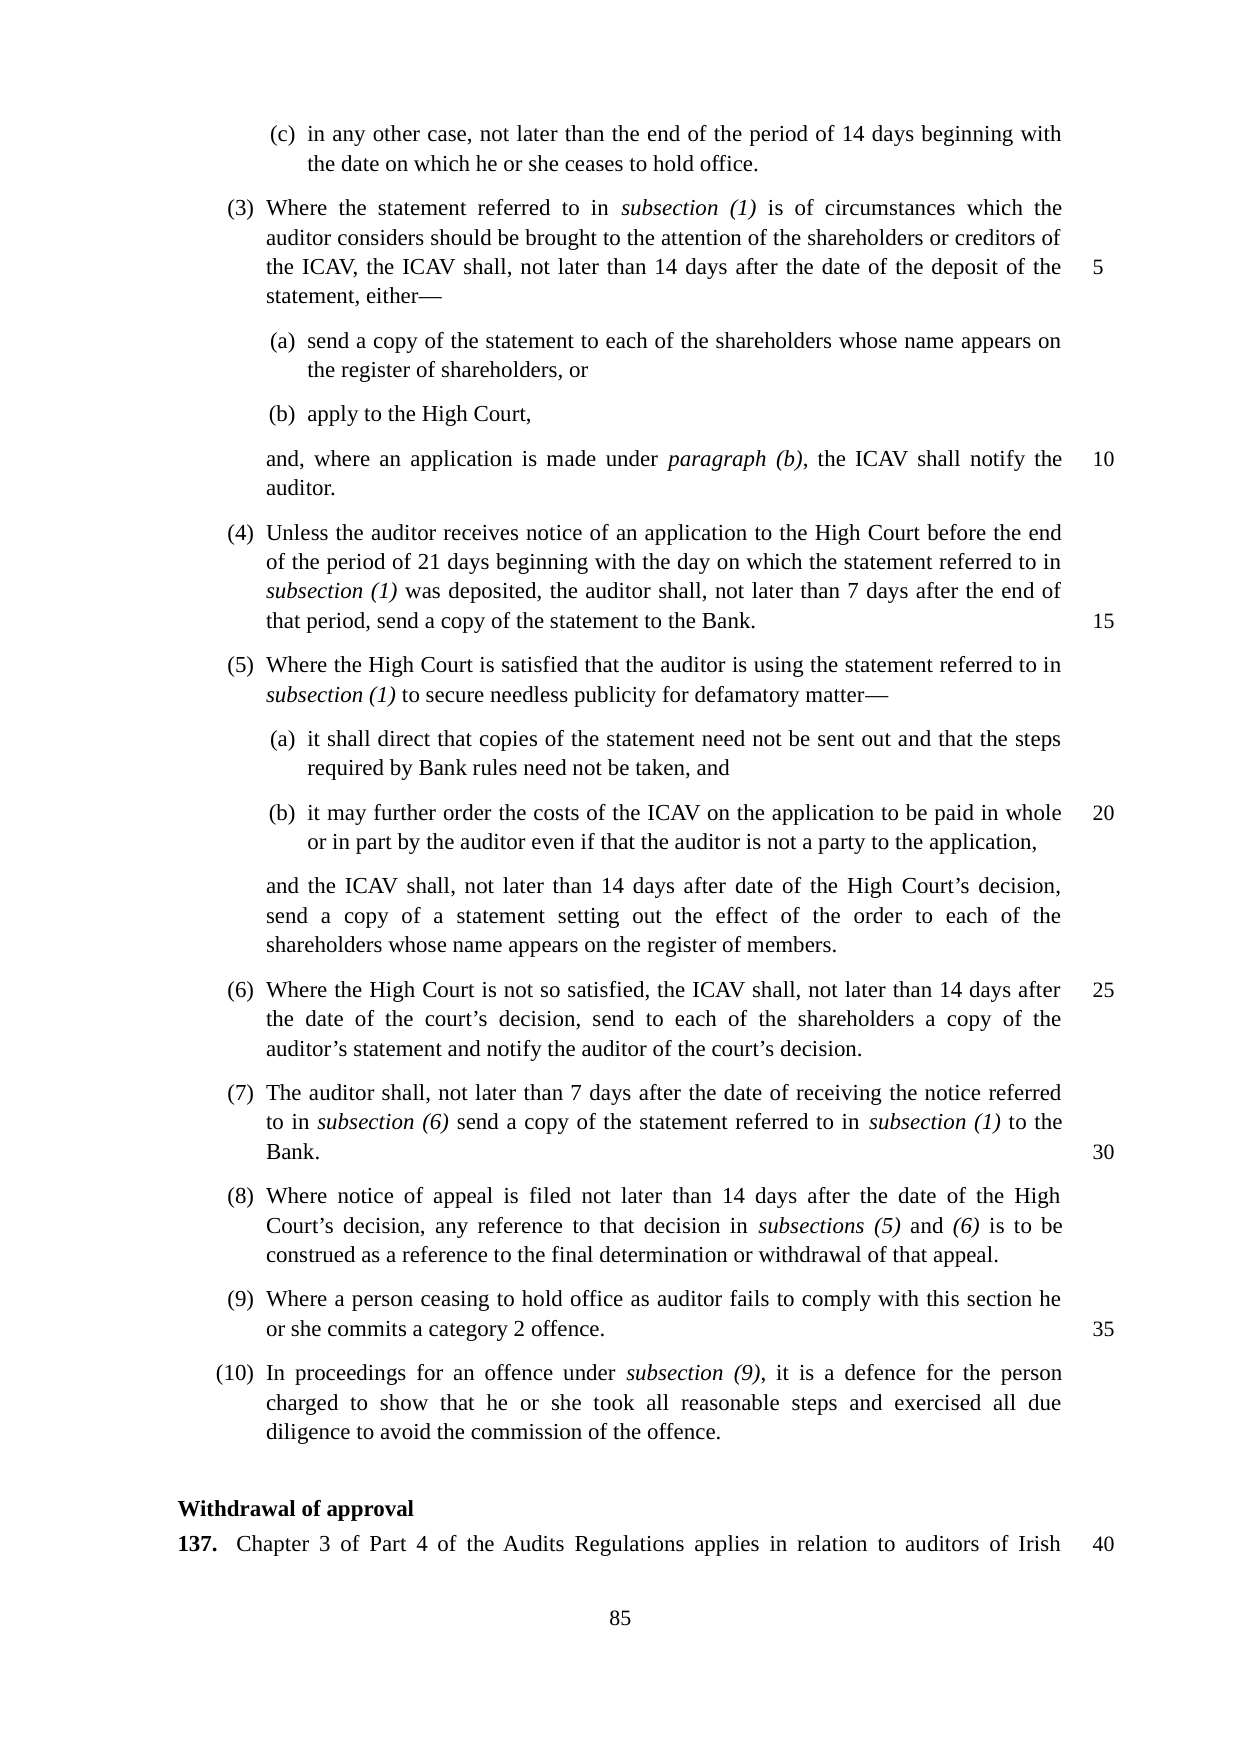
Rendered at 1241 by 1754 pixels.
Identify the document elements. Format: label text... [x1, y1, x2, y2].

text (3) Where the statement referred to in subsection (1) is of circumstances which the auditor considers should be brought to the attention of the shareholders or creditors of the ICAV, the ICAV shall, not later than 14 days after the date of the deposit of the statement, either⁠— [177, 192, 1063, 310]
text (9) Where a person ceasing to hold office as auditor fails to comply with this section he or she commits a category 2 offence. [177, 1283, 1063, 1342]
text (6) Where the High Court is not so satisfied, the ICAV shall, not later than 14 days after the date of the court’s decision, send to each of the shareholders a copy of the auditor’s statement and notify the auditor of the court’s decision. [177, 973, 1063, 1062]
text (8) Where notice of appeal is filed not later than 14 days after the date of the High Court’s decision, any reference to that decision in subsections (5) and (6) is to be construed as a reference to the final determination or withdrawal of that appeal. [177, 1180, 1063, 1268]
text and, where an application is made under paragraph (b), the ICAV shall notify the auditor. [177, 443, 1063, 502]
text (c) in any other case, not later than the end of the period of 14 days beginning with the date on which he or she ceases to hold office. [177, 118, 1063, 177]
text Withdrawal of approval [177, 1493, 1063, 1522]
text (b) it may further order the costs of the ICAV on the application to be paid in whole or in part by the auditor even if that the auditor is not a party to the application, [177, 797, 1063, 856]
text (a) it shall direct that copies of the statement need not be sent out and that the steps required by Bank rules need not be taken, and [177, 723, 1063, 782]
text (7) The auditor shall, not later than 7 days after the date of receiving the notice referred to in subsection (6) send a copy of the statement referred to in subsection (1) to the Bank. [177, 1077, 1063, 1165]
text 137. Chapter 3 of Part 4 of the Audits Regulations applies in relation to auditors of Irish [177, 1528, 1063, 1558]
text (5) Where the High Court is satisfied that the auditor is using the statement referred to in subsection (1) to secure needless publicity for defamatory matter⁠— [177, 649, 1063, 708]
text (10) In proceedings for an offence under subsection (9), it is a defence for the person charged to show that he or she took all reasonable steps and exercised all due diligence to avoid the commission of the offence. [177, 1357, 1063, 1445]
text (a) send a copy of the statement to each of the shareholders whose name appears on the register of shareholders, or [177, 324, 1063, 383]
text (b) apply to the High Court, [177, 398, 1063, 428]
text and the ICAV shall, not later than 14 days after date of the High Court’s decision, send a copy of a statement setting out the effect of the order to each of the shareholders whose name appears on the register of members. [177, 870, 1063, 959]
text (4) Unless the auditor receives notice of an application to the High Court before the end of the period of 21 days beginning with the day on which the statement referred to in subsection (1) was deposited, the auditor shall, not later than 7 days after the end of that period, send a copy of the statement to the Bank. [177, 516, 1063, 634]
